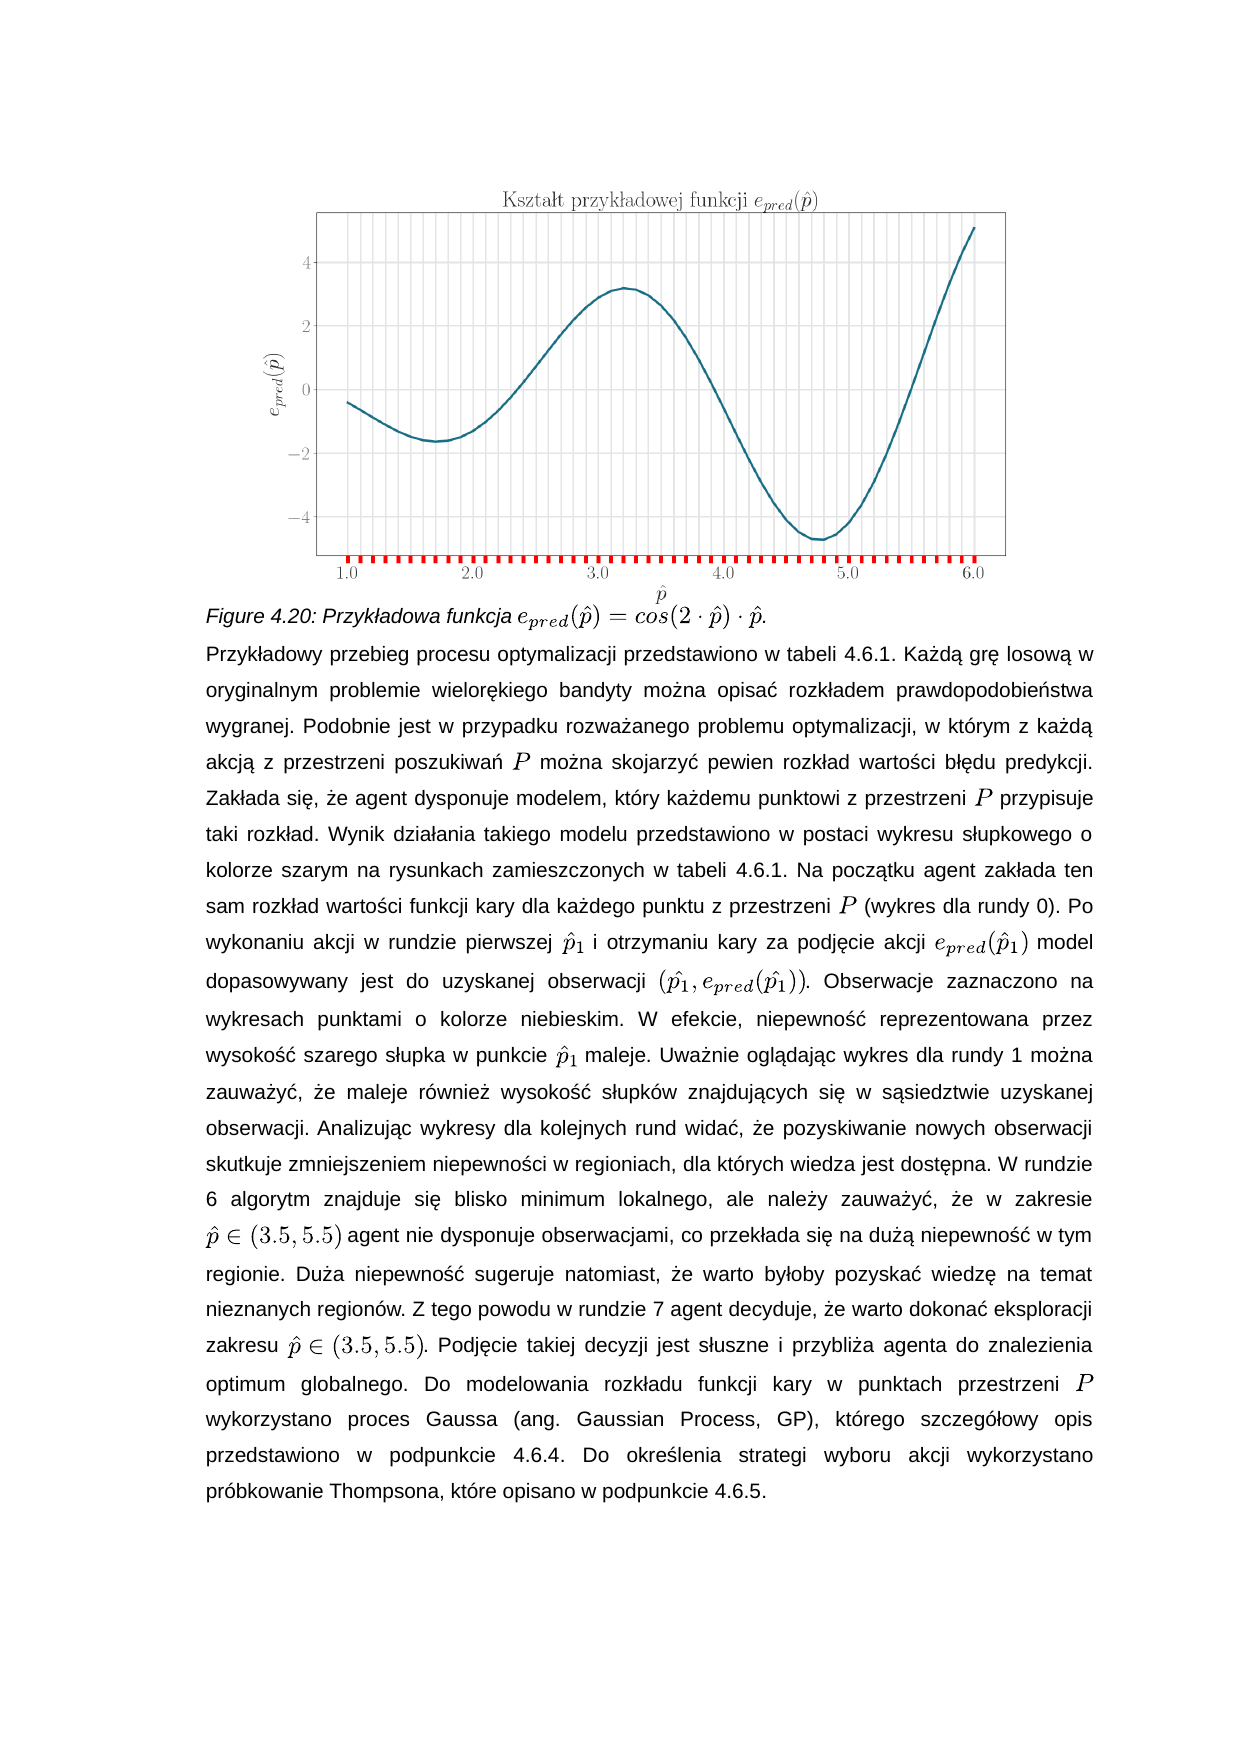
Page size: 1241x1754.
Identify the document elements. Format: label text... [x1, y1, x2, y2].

picture [205, 159, 1094, 604]
text . [724, 604, 1093, 630]
text Figure 4.20: Przykładowa funkcja [206, 604, 576, 630]
text Przykładowy przebieg procesu optymalizacji przedstawiono w tabeli 4.6.1. Każdą grę losową w oryginalnym problemie wielorękiego bandyty można opisać rozkładem prawdopodobieństwa wygranej. Podobnie jest w przypadku rozważanego problemu optymalizacji, w którym z każdą akcją z przestrzeni poszukiwań można skojarzyć pewien rozkład wartości błędu predykcji. Zakłada się, że agent dysponuje modelem, który każdemu punktowi z przestrzeni przypisuje taki rozkład. Wynik działania takiego modelu przedstawiono w postaci wykresu słupkowego o kolorze szarym na rysunkach zamieszczonych w tabeli 4.6.1. Na początku agent zakłada ten sam rozkład wartości funkcji kary dla każdego punktu z przestrzeni (wykres dla rundy 0). Po wykonaniu akcji w rundzie pierwszej i otrzymaniu kary za podjęcie akcji model dopasowywany jest do uzyskanej obserwacji . Obserwacje zaznaczono na wykresach punktami o kolorze niebieskim. W efekcie, niepewność reprezentowana przez wysokość szarego słupka w punkcie maleje. Uważnie oglądając wykres dla rundy 1 można zauważyć, że maleje również wysokość słupków znajdujących się w sąsiedztwie uzyskanej obserwacji. Analizując wykresy dla kolejnych rund widać, że pozyskiwanie nowych obserwacji skutkuje zmniejszeniem niepewności w regioniach, dla których wiedza jest dostępna. W rundzie 6 algorytm znajduje się blisko minimum lokalnego, ale należy zauważyć, że w zakresie agent nie dysponuje obserwacjami, co przekłada się na dużą niepewność w tym regionie. Duża niepewność sugeruje natomiast, że warto byłoby pozyskać wiedzę na temat nieznanych regionów. Z tego powodu w rundzie 7 agent decyduje, że warto dokonać eksploracji zakresu . Podjęcie takiej decyzji jest słuszne i przybliża agenta do znalezienia optimum globalnego. Do modelowania rozkładu funkcji kary w punktach przestrzeni wykorzystano proces Gaussa (ang. Gaussian Process, GP), którego szczegółowy opis przedstawiono w podpunkcie 4.6.4. Do określenia strategi wyboru akcji wykorzystano próbkowanie Thompsona, które opisano w podpunkcie 4.6.5. [206, 630, 1093, 1503]
